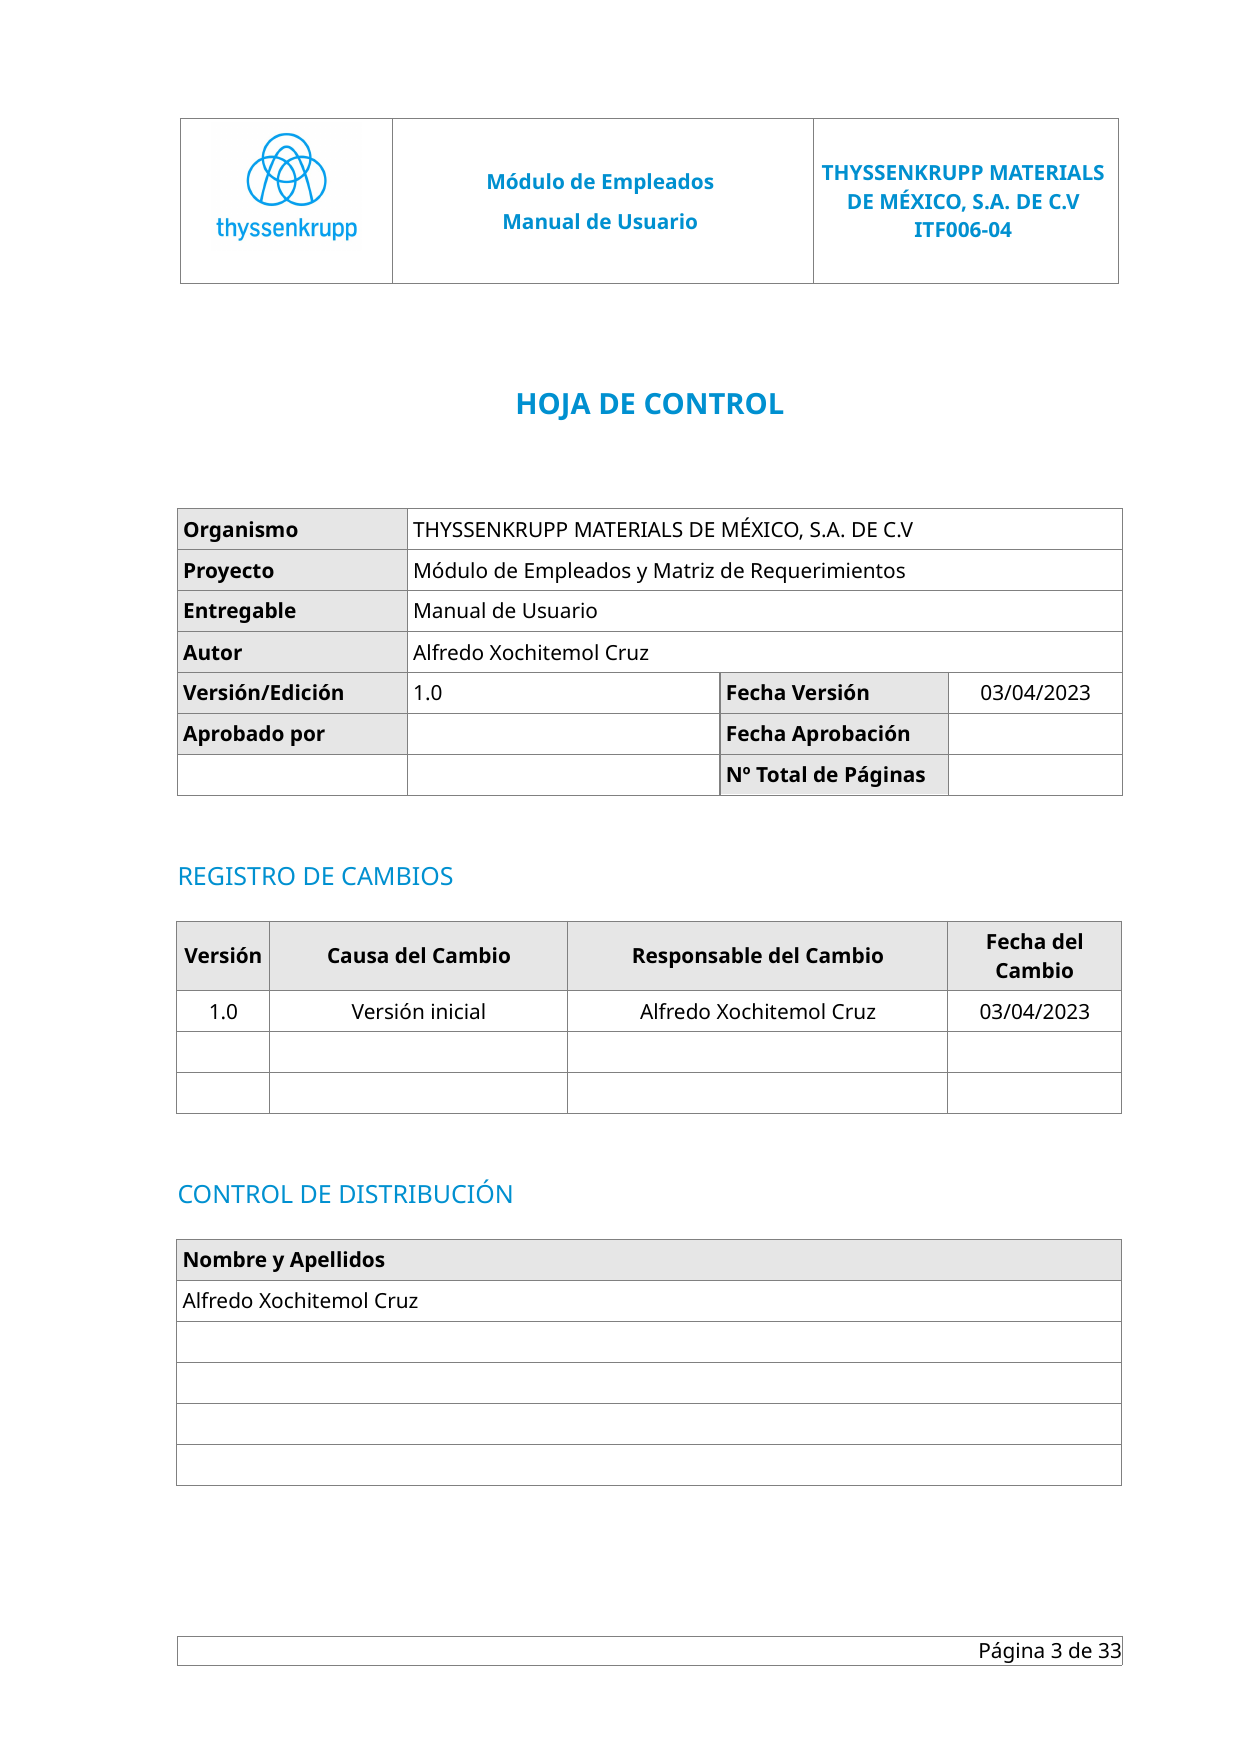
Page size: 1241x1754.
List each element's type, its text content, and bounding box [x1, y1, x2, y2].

table_cell Proyecto [178, 550, 407, 590]
table_cell [177, 1073, 269, 1113]
table_header Responsable del Cambio [568, 922, 947, 990]
table_cell [408, 755, 719, 794]
table_cell [949, 714, 1122, 754]
table_header Nombre y Apellidos [177, 1240, 1121, 1280]
table_header Causa del Cambio [270, 922, 567, 990]
table_cell Versión/Edición [178, 673, 407, 713]
table_cell [568, 1032, 947, 1072]
table_cell 1.0 [408, 673, 719, 713]
table_header THYSSENKRUPP MATERIALS DE MÉXICO, S.A. DE C.V [408, 509, 1122, 549]
table_cell [177, 1445, 1121, 1484]
table_cell Manual de Usuario [408, 591, 1122, 631]
table_cell 03/04/2023 [948, 991, 1121, 1031]
table_cell 03/04/2023 [949, 673, 1122, 713]
table_cell Alfredo Xochitemol Cruz [177, 1281, 1121, 1321]
table_header Versión [177, 922, 269, 990]
table_cell [177, 1404, 1121, 1443]
table_cell [408, 714, 719, 754]
table_header Organismo [178, 509, 407, 549]
table_cell Aprobado por [178, 714, 407, 754]
table_cell [948, 1073, 1121, 1113]
table_cell [178, 755, 407, 794]
text CONTROL DE DISTRIBUCIÓN [177, 1176, 1122, 1210]
table_cell Fecha Aprobación [721, 714, 948, 754]
table_cell Módulo de Empleados y Matriz de Requerimientos [408, 550, 1122, 590]
text REGISTRO DE CAMBIOS [177, 858, 1122, 892]
table_cell Autor [178, 632, 407, 672]
table_cell [177, 1322, 1121, 1362]
table_cell [568, 1073, 947, 1113]
table_cell Fecha Versión [721, 673, 948, 713]
table_cell 1.0 [177, 991, 269, 1031]
table_cell Alfredo Xochitemol Cruz [568, 991, 947, 1031]
table_header Fecha del Cambio [948, 922, 1121, 990]
table_cell Entregable [178, 591, 407, 631]
table_cell [270, 1073, 567, 1113]
table_cell [177, 1363, 1121, 1403]
table_cell [949, 755, 1122, 794]
table_cell [177, 1032, 269, 1072]
table_cell Versión inicial [270, 991, 567, 1031]
text HOJA DE CONTROL [177, 384, 1122, 423]
table_cell [948, 1032, 1121, 1072]
table_cell [270, 1032, 567, 1072]
table_cell Nº Total de Páginas [721, 755, 948, 794]
table_cell Alfredo Xochitemol Cruz [408, 632, 1122, 672]
